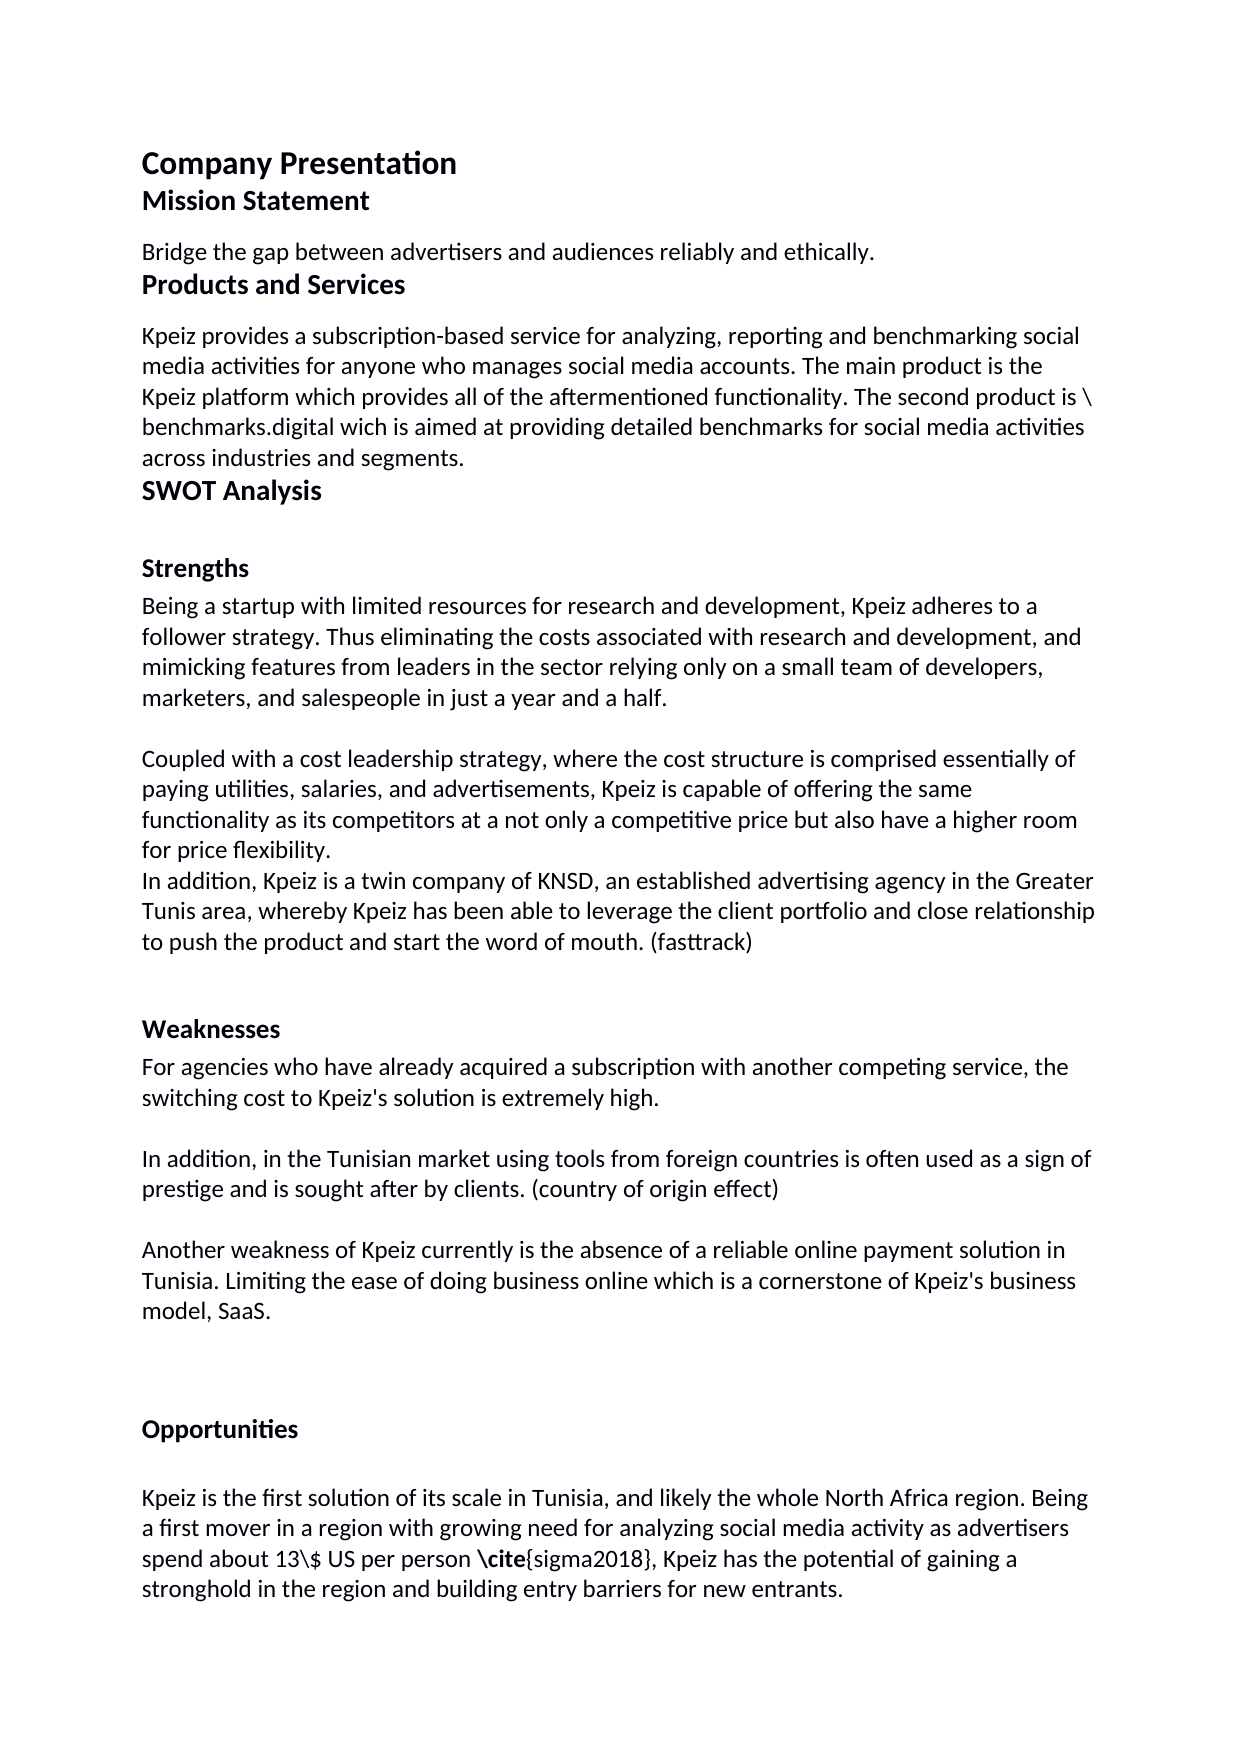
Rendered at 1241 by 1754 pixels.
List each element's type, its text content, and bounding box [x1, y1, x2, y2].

subtitle Products and Services [142, 266, 1098, 302]
subtitle Company Presentation [142, 142, 1098, 182]
text Bridge the gap between advertisers and audiences reliably and ethically. [142, 236, 1098, 266]
subtitle Mission Statement [142, 182, 1098, 218]
text Another weakness of Kpeiz currently is the absence of a reliable online payment solution in Tunisia. Limiting the ease of doing business online which is a cornerstone of Kpeiz's business model, SaaS. [142, 1234, 1098, 1326]
text Kpeiz is the first solution of its scale in Tunisia, and likely the whole North Africa region. Being a first mover in a region with growing need for analyzing social media activity as advertisers spend about 13\$ US per person \cite{sigma2018}, Kpeiz has the potential of gaining a stronghold in the region and building entry barriers for new entrants. [142, 1482, 1098, 1604]
subtitle SWOT Analysis [142, 472, 1098, 508]
subtitle Weaknesses [142, 1012, 1098, 1045]
text Kpeiz provides a subscription-based service for analyzing, reporting and benchmarking social media activities for anyone who manages social media accounts. The main product is the Kpeiz platform which provides all of the aftermentioned functionality. The second product is \benchmarks.digital wich is aimed at providing detailed benchmarks for social media activities across industries and segments. [142, 320, 1098, 472]
text In addition, Kpeiz is a twin company of KNSD, an established advertising agency in the Greater Tunis area, whereby Kpeiz has been able to leverage the client portfolio and close relationship to push the product and start the word of mouth. (fasttrack) [142, 865, 1098, 956]
text Coupled with a cost leadership strategy, where the cost structure is comprised essentially of paying utilities, salaries, and advertisements, Kpeiz is capable of offering the same functionality as its competitors at a not only a competitive price but also have a higher room for price flexibility. [142, 743, 1098, 865]
text For agencies who have already acquired a subscription with another competing service, the switching cost to Kpeiz's solution is extremely high. [142, 1051, 1098, 1112]
text Being a startup with limited resources for research and development, Kpeiz adheres to a follower strategy. Thus eliminating the costs associated with research and development, and mimicking features from leaders in the sector relying only on a small team of developers, marketers, and salespeople in just a year and a half. [142, 590, 1098, 712]
text In addition, in the Tunisian market using tools from foreign countries is often used as a sign of prestige and is sought after by clients. (country of origin effect) [142, 1143, 1098, 1204]
subtitle Strengths [142, 551, 1098, 584]
subtitle Opportunities [142, 1412, 1098, 1445]
